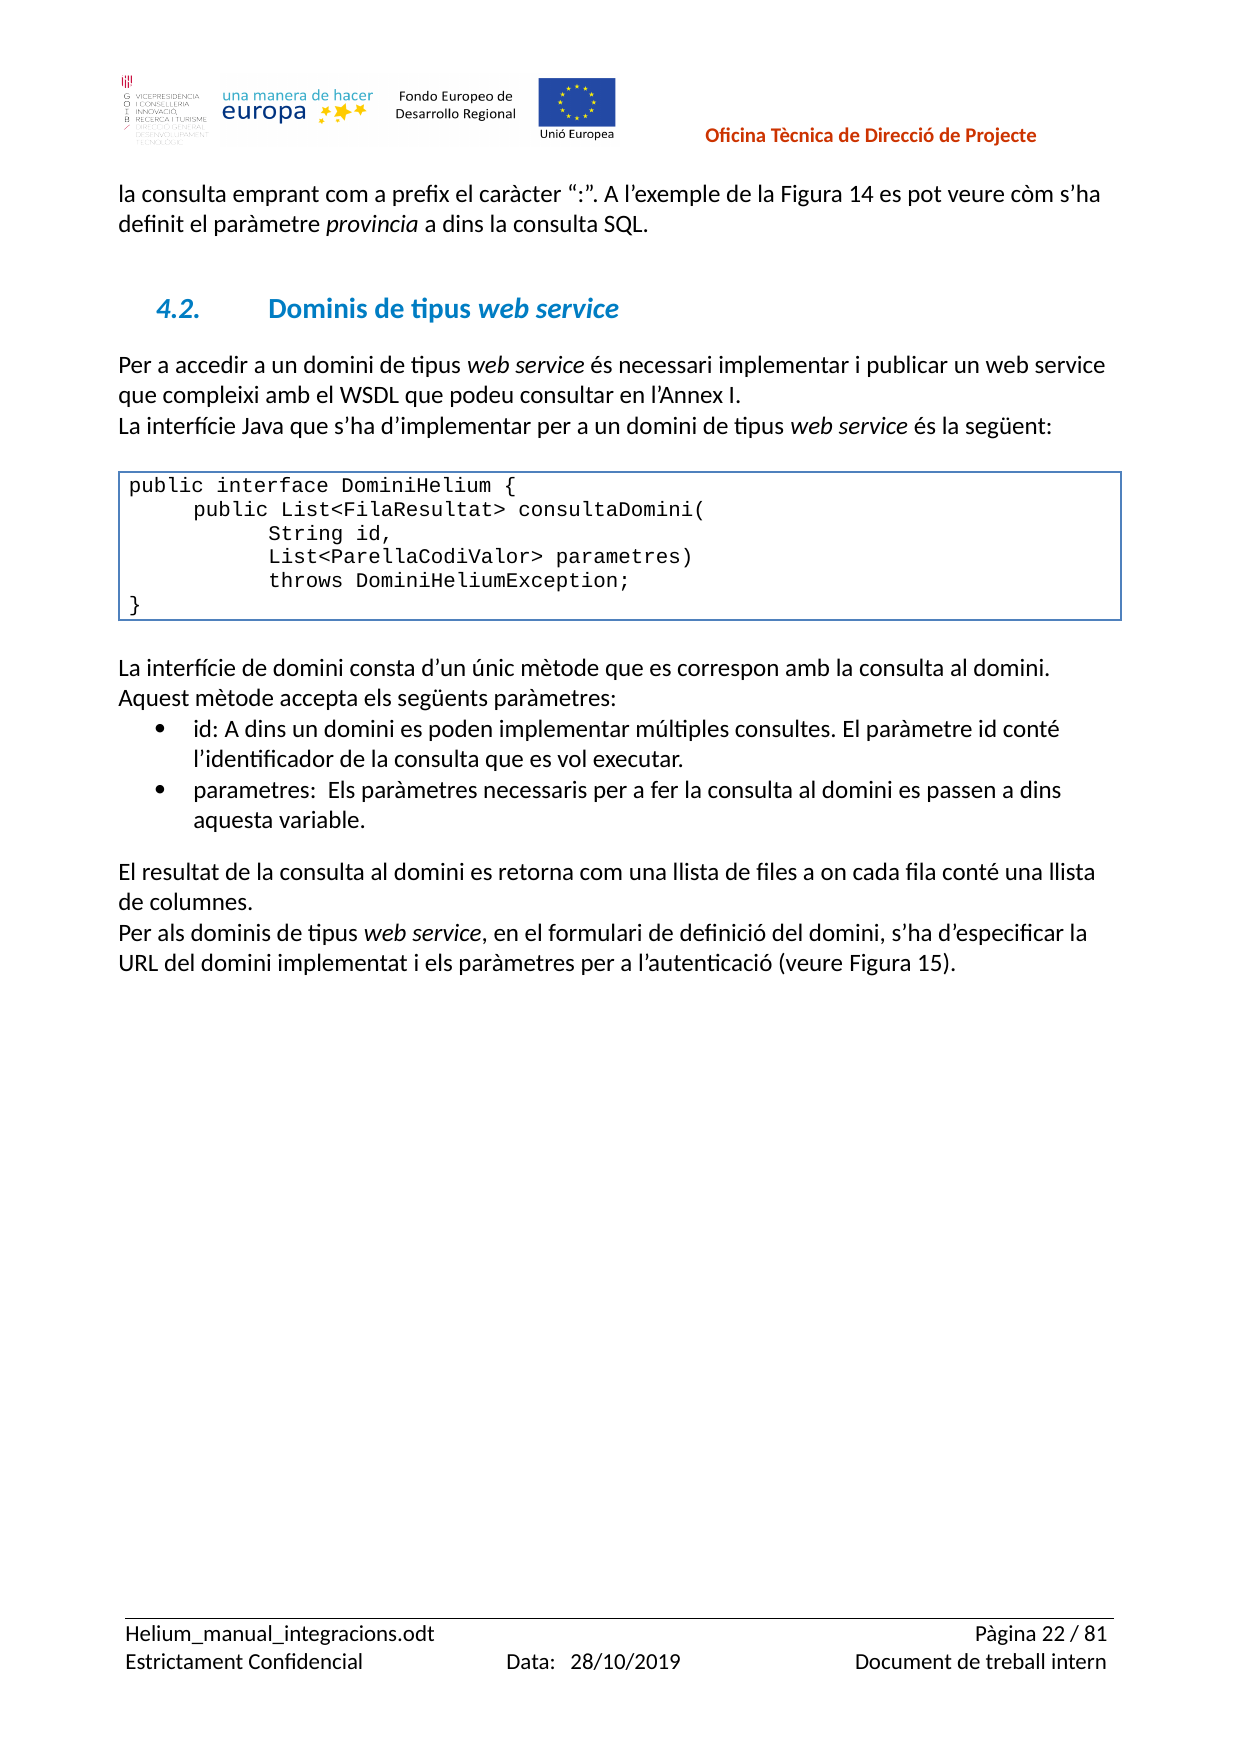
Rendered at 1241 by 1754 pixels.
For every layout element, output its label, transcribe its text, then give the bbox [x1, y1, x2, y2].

text La interfície Java que s’ha d’implementar per a un domini de tipus web service és la següent: [118, 410, 1122, 441]
picture [118, 73, 213, 147]
subtitle Dominis de tipus web service [156, 290, 1122, 326]
text public interface DominiHelium { [120, 473, 1120, 495]
text El resultat de la consulta al domini es retorna com una llista de files a on cada fila conté una llista de columnes. [118, 856, 1122, 917]
text public List<FilaResultat> consultaDomini( [120, 495, 1120, 518]
text Per als dominis de tipus web service, en el formulari de definició del domini, s’ha d’especificar la URL del domini implementat i els paràmetres per a l’autenticació (veure Figura 15). [118, 917, 1122, 978]
picture [219, 73, 621, 147]
text List<ParellaCodiValor> parametres) [120, 542, 1120, 566]
text Per a accedir a un domini de tipus web service és necessari implementar i publicar un web service que compleixi amb el WSDL que podeu consultar en l’Annex I. [118, 349, 1122, 410]
list id: A dins un domini es poden implementar múltiples consultes. El paràmetre id conté l’identificador de la consulta que es vol executar. [156, 713, 1122, 774]
text la consulta emprant com a prefix el caràcter “:”. A l’exemple de la Figura 14 es pot veure còm s’ha definit el paràmetre provincia a dins la consulta SQL. [118, 178, 1122, 239]
text String id, [120, 518, 1120, 542]
text } [120, 589, 1120, 619]
text La interfície de domini consta d’un únic mètode que es correspon amb la consulta al domini. Aquest mètode accepta els següents paràmetres: [118, 652, 1122, 713]
list parametres: Els paràmetres necessaris per a fer la consulta al domini es passen a dins aquesta variable. [156, 774, 1122, 835]
text throws DominiHeliumException; [120, 566, 1120, 589]
